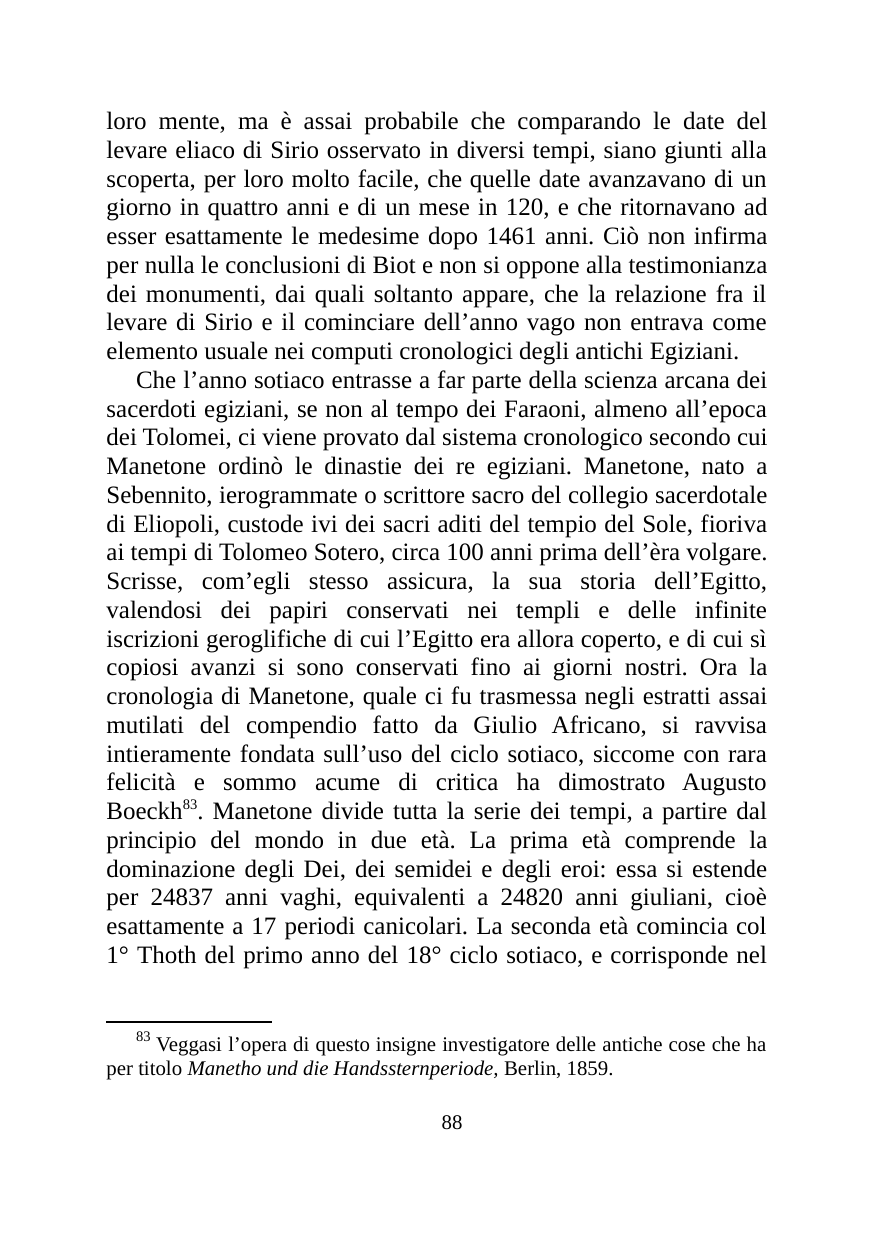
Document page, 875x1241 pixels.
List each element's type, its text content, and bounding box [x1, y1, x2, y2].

text Veggasi l’opera di questo insigne investigatore delle antiche cose che ha per titolo Manetho und die Handssternperiode, Berlin, 1859. [106, 1028, 768, 1080]
text Che l’anno sotiaco entrasse a far parte della scienza arcana dei sacerdoti egiziani, se non al tempo dei Faraoni, almeno all’epoca dei Tolomei, ci viene provato dal sistema cronologico secondo cui Manetone ordinò le dinastie dei re egiziani. Manetone, nato a Sebennito, ierogrammate o scrittore sacro del collegio sacerdotale di Eliopoli, custode ivi dei sacri aditi del tempio del Sole, fioriva ai tempi di Tolomeo Sotero, circa 100 anni prima dell’èra volgare. Scrisse, com’egli stesso assicura, la sua storia dell’Egitto, valendosi dei papiri conservati nei templi e delle infinite iscrizioni geroglifiche di cui l’Egitto era allora coperto, e di cui sì copiosi avanzi si sono conservati fino ai giorni nostri. Ora la cronologia di Manetone, quale ci fu trasmessa negli estratti assai mutilati del compendio fatto da Giulio Africano, si ravvisa intieramente fondata sull’uso del ciclo sotiaco, siccome con rara felicità e sommo acume di critica ha dimostrato Augusto Boeckh. Manetone divide tutta la serie dei tempi, a partire dal principio del mondo in due età. La prima età comprende la dominazione degli Dei, dei semidei e degli eroi: essa si estende per 24837 anni vaghi, equivalenti a 24820 anni giuliani, cioè esattamente a 17 periodi canicolari. La seconda età comincia col 1° Thoth del primo anno del 18° ciclo sotiaco, e corrisponde nel [106, 365, 768, 969]
text loro mente, ma è assai probabile che comparando le date del levare eliaco di Sirio osservato in diversi tempi, siano giunti alla scoperta, per loro molto facile, che quelle date avanzavano di un giorno in quattro anni e di un mese in 120, e che ritornavano ad esser esattamente le medesime dopo 1461 anni. Ciò non infirma per nulla le conclusioni di Biot e non si oppone alla testimonianza dei monumenti, dai quali soltanto appare, che la relazione fra il levare di Sirio e il cominciare dell’anno vago non entrava come elemento usuale nei computi cronologici degli antichi Egiziani. [106, 106, 768, 365]
